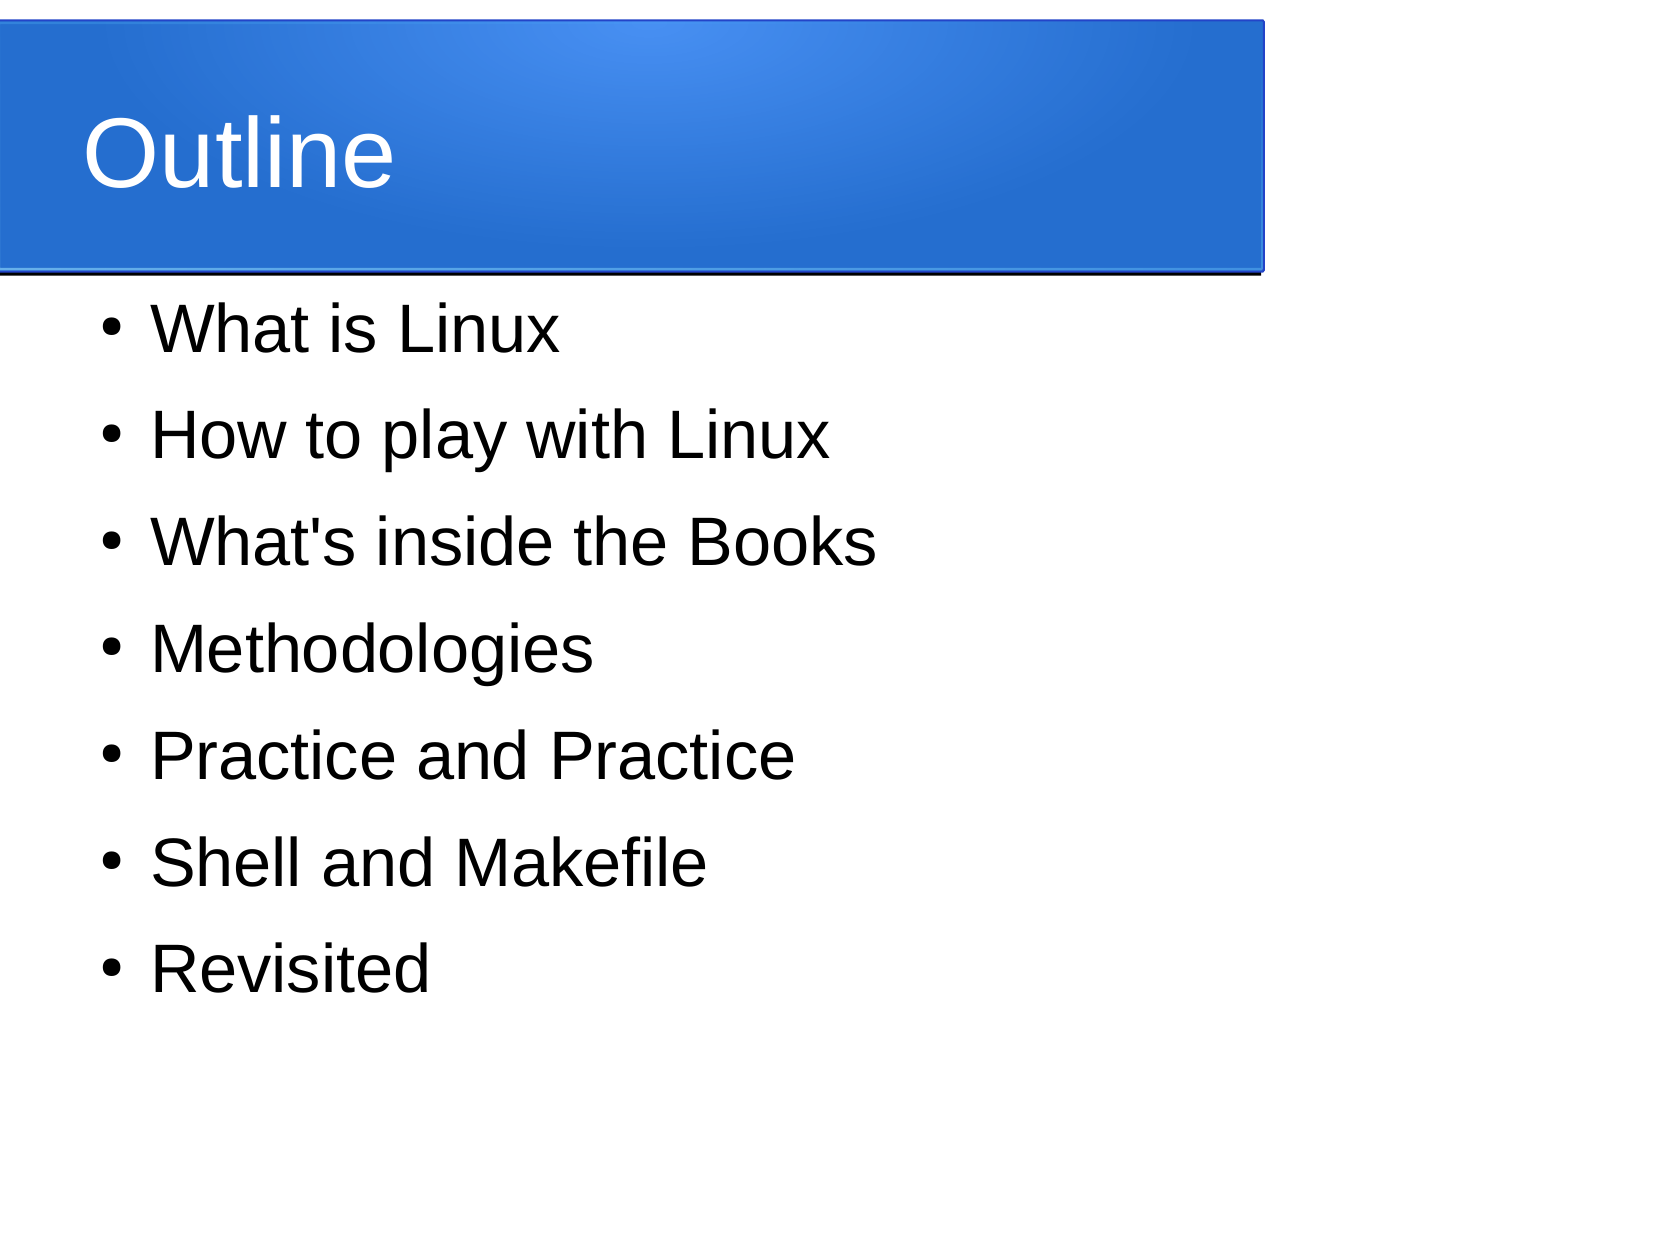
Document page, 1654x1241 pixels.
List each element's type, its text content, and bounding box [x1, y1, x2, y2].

list What is Linux How to play with Linux What's inside the Books Methodologies Practice and Practice Shell and Makefile Revisited [82, 290, 1538, 1010]
title Outline [82, 49, 1250, 257]
